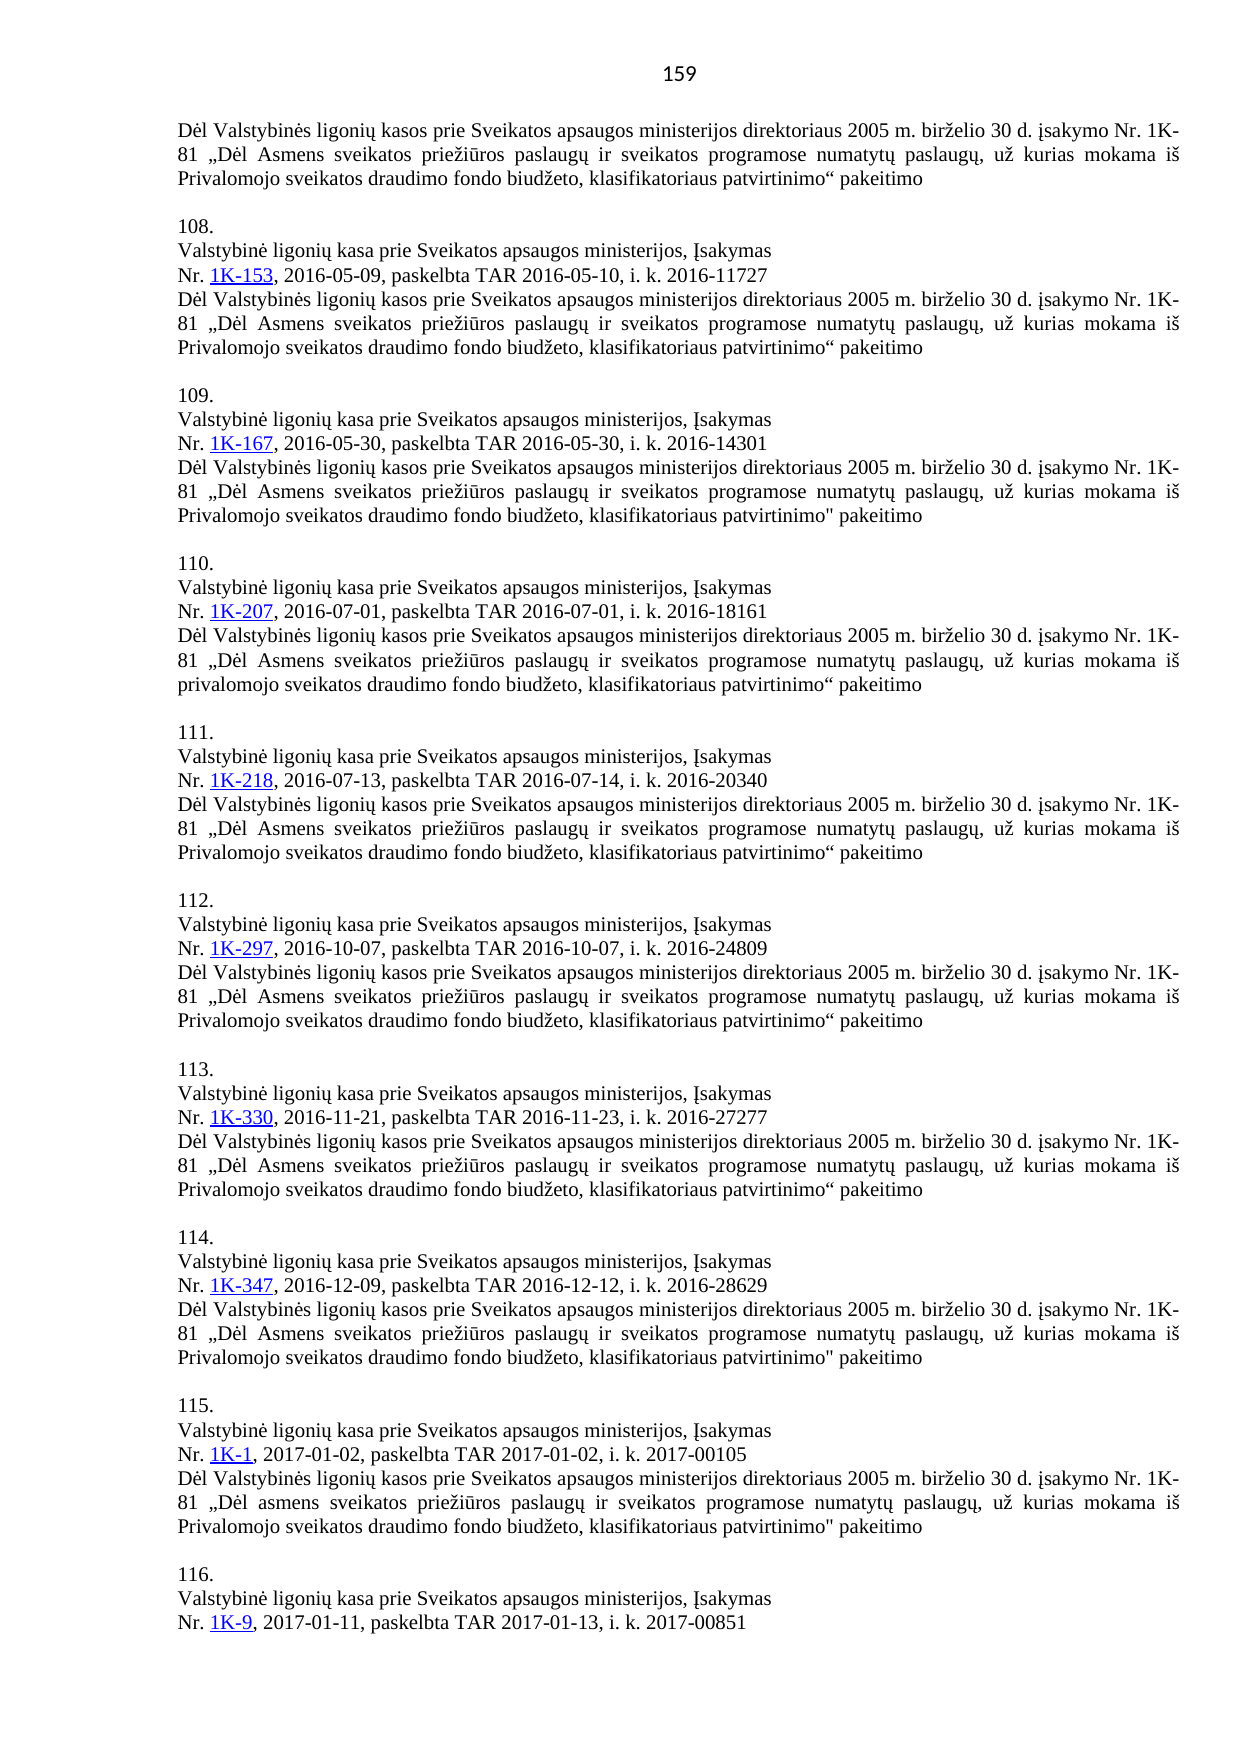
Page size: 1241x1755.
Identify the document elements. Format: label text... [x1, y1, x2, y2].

text Valstybinė ligonių kasa prie Sveikatos apsaugos ministerijos, Įsakymas [177, 1586, 1181, 1610]
text Nr. 1K-330, 2016-11-21, paskelbta TAR 2016-11-23, i. k. 2016-27277 [177, 1105, 1181, 1129]
text Valstybinė ligonių kasa prie Sveikatos apsaugos ministerijos, Įsakymas [177, 1081, 1181, 1105]
text Nr. 1K-207, 2016-07-01, paskelbta TAR 2016-07-01, i. k. 2016-18161 [177, 599, 1181, 623]
text 113. [177, 1057, 1181, 1081]
text 111. [177, 720, 1181, 744]
text Nr. 1K-297, 2016-10-07, paskelbta TAR 2016-10-07, i. k. 2016-24809 [177, 936, 1181, 960]
text Nr. 1K-167, 2016-05-30, paskelbta TAR 2016-05-30, i. k. 2016-14301 [177, 431, 1181, 455]
text 116. [177, 1562, 1181, 1586]
text Nr. 1K-347, 2016-12-09, paskelbta TAR 2016-12-12, i. k. 2016-28629 [177, 1273, 1181, 1297]
text Dėl Valstybinės ligonių kasos prie Sveikatos apsaugos ministerijos direktoriaus 2005 m. birželio 30 d. įsakymo Nr. 1K-81 „Dėl Asmens sveikatos priežiūros paslaugų ir sveikatos programose numatytų paslaugų, už kurias mokama iš privalomojo sveikatos draudimo fondo biudžeto, klasifikatoriaus patvirtinimo“ pakeitimo [177, 623, 1181, 696]
text Dėl Valstybinės ligonių kasos prie Sveikatos apsaugos ministerijos direktoriaus 2005 m. birželio 30 d. įsakymo Nr. 1K-81 „Dėl Asmens sveikatos priežiūros paslaugų ir sveikatos programose numatytų paslaugų, už kurias mokama iš Privalomojo sveikatos draudimo fondo biudžeto, klasifikatoriaus patvirtinimo“ pakeitimo [177, 792, 1181, 864]
text Valstybinė ligonių kasa prie Sveikatos apsaugos ministerijos, Įsakymas [177, 1249, 1181, 1273]
text Nr. 1K-1, 2017-01-02, paskelbta TAR 2017-01-02, i. k. 2017-00105 [177, 1442, 1181, 1466]
text 110. [177, 551, 1181, 575]
text 108. [177, 214, 1181, 238]
text Nr. 1K-218, 2016-07-13, paskelbta TAR 2016-07-14, i. k. 2016-20340 [177, 768, 1181, 792]
text Dėl Valstybinės ligonių kasos prie Sveikatos apsaugos ministerijos direktoriaus 2005 m. birželio 30 d. įsakymo Nr. 1K-81 „Dėl Asmens sveikatos priežiūros paslaugų ir sveikatos programose numatytų paslaugų, už kurias mokama iš Privalomojo sveikatos draudimo fondo biudžeto, klasifikatoriaus patvirtinimo“ pakeitimo [177, 1129, 1181, 1201]
text Dėl Valstybinės ligonių kasos prie Sveikatos apsaugos ministerijos direktoriaus 2005 m. birželio 30 d. įsakymo Nr. 1K-81 „Dėl Asmens sveikatos priežiūros paslaugų ir sveikatos programose numatytų paslaugų, už kurias mokama iš Privalomojo sveikatos draudimo fondo biudžeto, klasifikatoriaus patvirtinimo" pakeitimo [177, 1297, 1181, 1369]
text Valstybinė ligonių kasa prie Sveikatos apsaugos ministerijos, Įsakymas [177, 407, 1181, 431]
text 114. [177, 1225, 1181, 1249]
text 115. [177, 1393, 1181, 1417]
text Valstybinė ligonių kasa prie Sveikatos apsaugos ministerijos, Įsakymas [177, 575, 1181, 599]
text Valstybinė ligonių kasa prie Sveikatos apsaugos ministerijos, Įsakymas [177, 912, 1181, 936]
text 109. [177, 383, 1181, 407]
text Dėl Valstybinės ligonių kasos prie Sveikatos apsaugos ministerijos direktoriaus 2005 m. birželio 30 d. įsakymo Nr. 1K-81 „Dėl Asmens sveikatos priežiūros paslaugų ir sveikatos programose numatytų paslaugų, už kurias mokama iš Privalomojo sveikatos draudimo fondo biudžeto, klasifikatoriaus patvirtinimo" pakeitimo [177, 455, 1181, 527]
text Nr. 1K-9, 2017-01-11, paskelbta TAR 2017-01-13, i. k. 2017-00851 [177, 1610, 1181, 1634]
text Dėl Valstybinės ligonių kasos prie Sveikatos apsaugos ministerijos direktoriaus 2005 m. birželio 30 d. įsakymo Nr. 1K-81 „Dėl asmens sveikatos priežiūros paslaugų ir sveikatos programose numatytų paslaugų, už kurias mokama iš Privalomojo sveikatos draudimo fondo biudžeto, klasifikatoriaus patvirtinimo" pakeitimo [177, 1466, 1181, 1538]
text Valstybinė ligonių kasa prie Sveikatos apsaugos ministerijos, Įsakymas [177, 1417, 1181, 1442]
text Valstybinė ligonių kasa prie Sveikatos apsaugos ministerijos, Įsakymas [177, 238, 1181, 262]
text Dėl Valstybinės ligonių kasos prie Sveikatos apsaugos ministerijos direktoriaus 2005 m. birželio 30 d. įsakymo Nr. 1K-81 „Dėl Asmens sveikatos priežiūros paslaugų ir sveikatos programose numatytų paslaugų, už kurias mokama iš Privalomojo sveikatos draudimo fondo biudžeto, klasifikatoriaus patvirtinimo“ pakeitimo [177, 287, 1181, 359]
text Dėl Valstybinės ligonių kasos prie Sveikatos apsaugos ministerijos direktoriaus 2005 m. birželio 30 d. įsakymo Nr. 1K-81 „Dėl Asmens sveikatos priežiūros paslaugų ir sveikatos programose numatytų paslaugų, už kurias mokama iš Privalomojo sveikatos draudimo fondo biudžeto, klasifikatoriaus patvirtinimo“ pakeitimo [177, 960, 1181, 1032]
text 112. [177, 888, 1181, 912]
text Dėl Valstybinės ligonių kasos prie Sveikatos apsaugos ministerijos direktoriaus 2005 m. birželio 30 d. įsakymo Nr. 1K-81 „Dėl Asmens sveikatos priežiūros paslaugų ir sveikatos programose numatytų paslaugų, už kurias mokama iš Privalomojo sveikatos draudimo fondo biudžeto, klasifikatoriaus patvirtinimo“ pakeitimo [177, 118, 1181, 190]
text Valstybinė ligonių kasa prie Sveikatos apsaugos ministerijos, Įsakymas [177, 744, 1181, 768]
text Nr. 1K-153, 2016-05-09, paskelbta TAR 2016-05-10, i. k. 2016-11727 [177, 262, 1181, 287]
